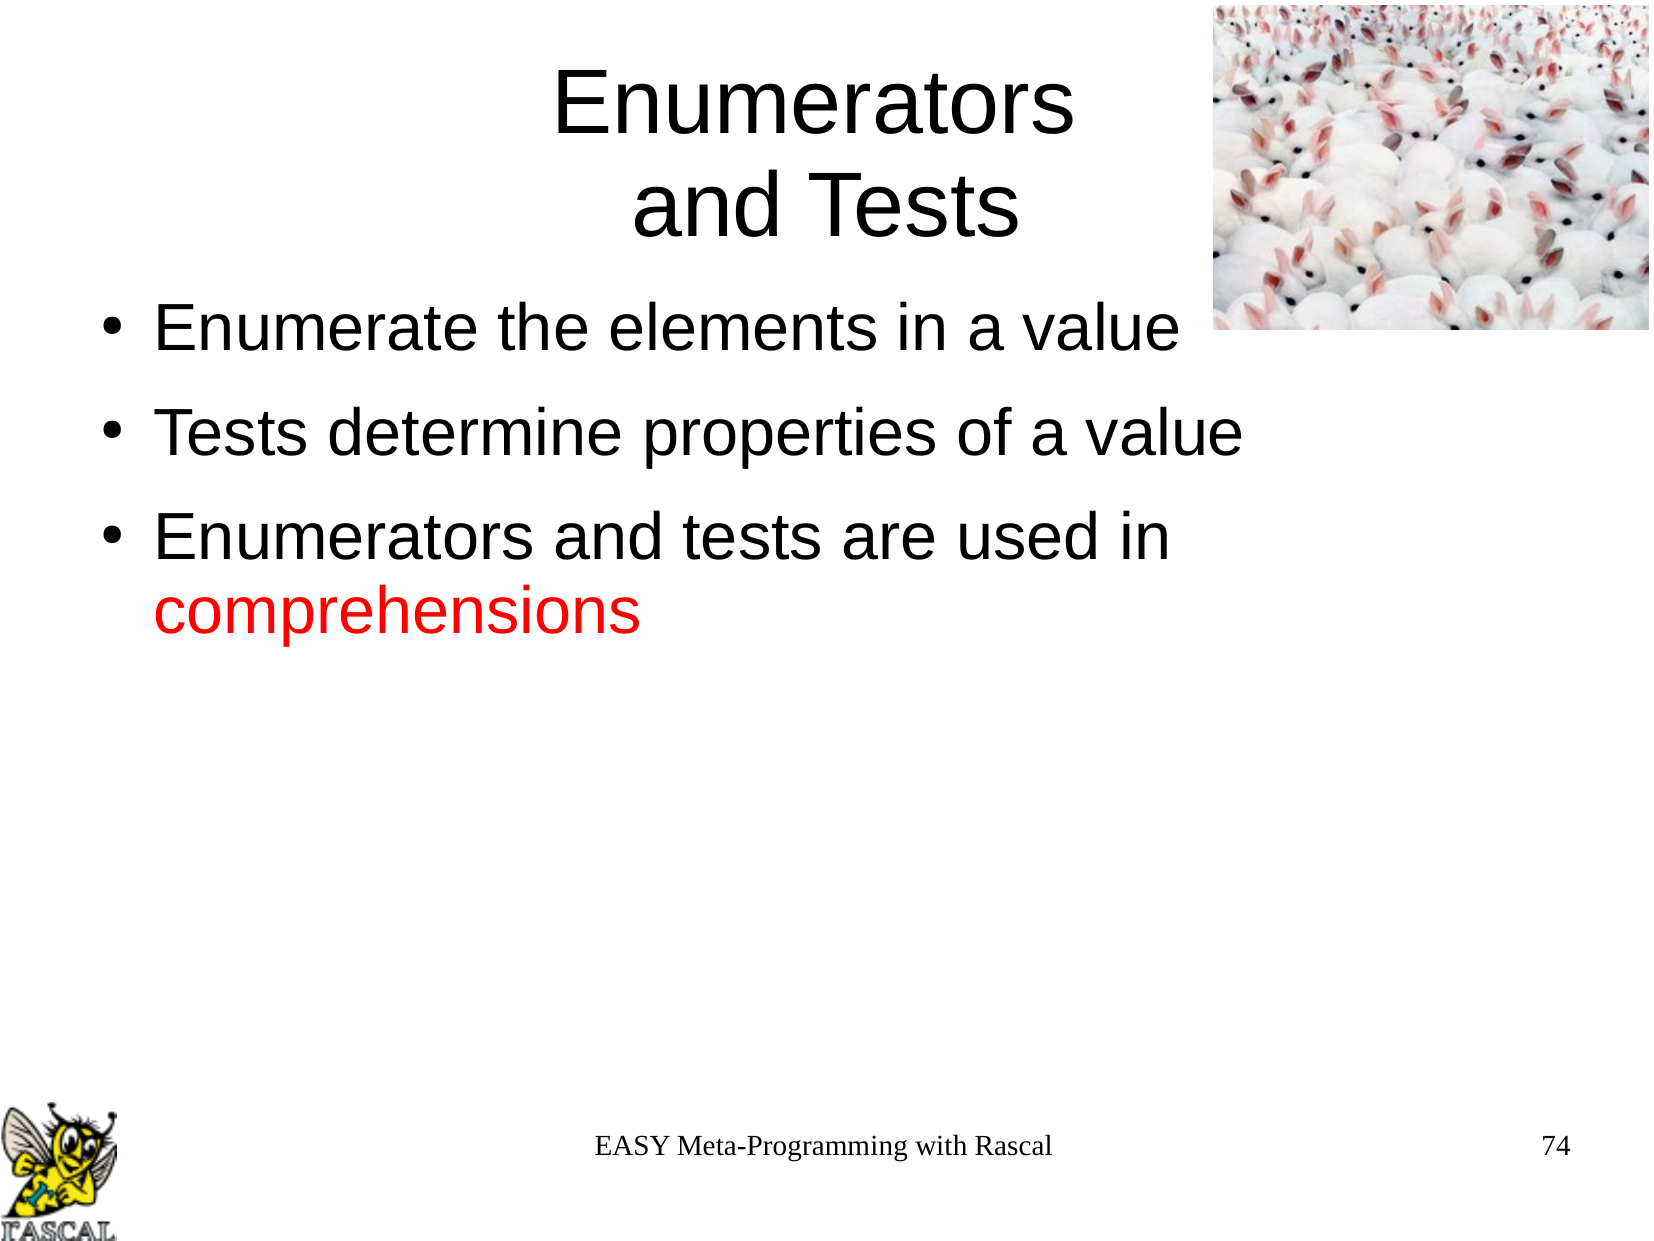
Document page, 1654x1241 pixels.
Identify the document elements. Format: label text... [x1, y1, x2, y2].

list Enumerate the elements in a value Tests determine properties of a value Enumerators and tests are used in comprehensions [82, 290, 1571, 1109]
picture [1213, 5, 1649, 330]
title Enumerators and Tests [82, 49, 1213, 257]
picture [0, 1102, 117, 1241]
